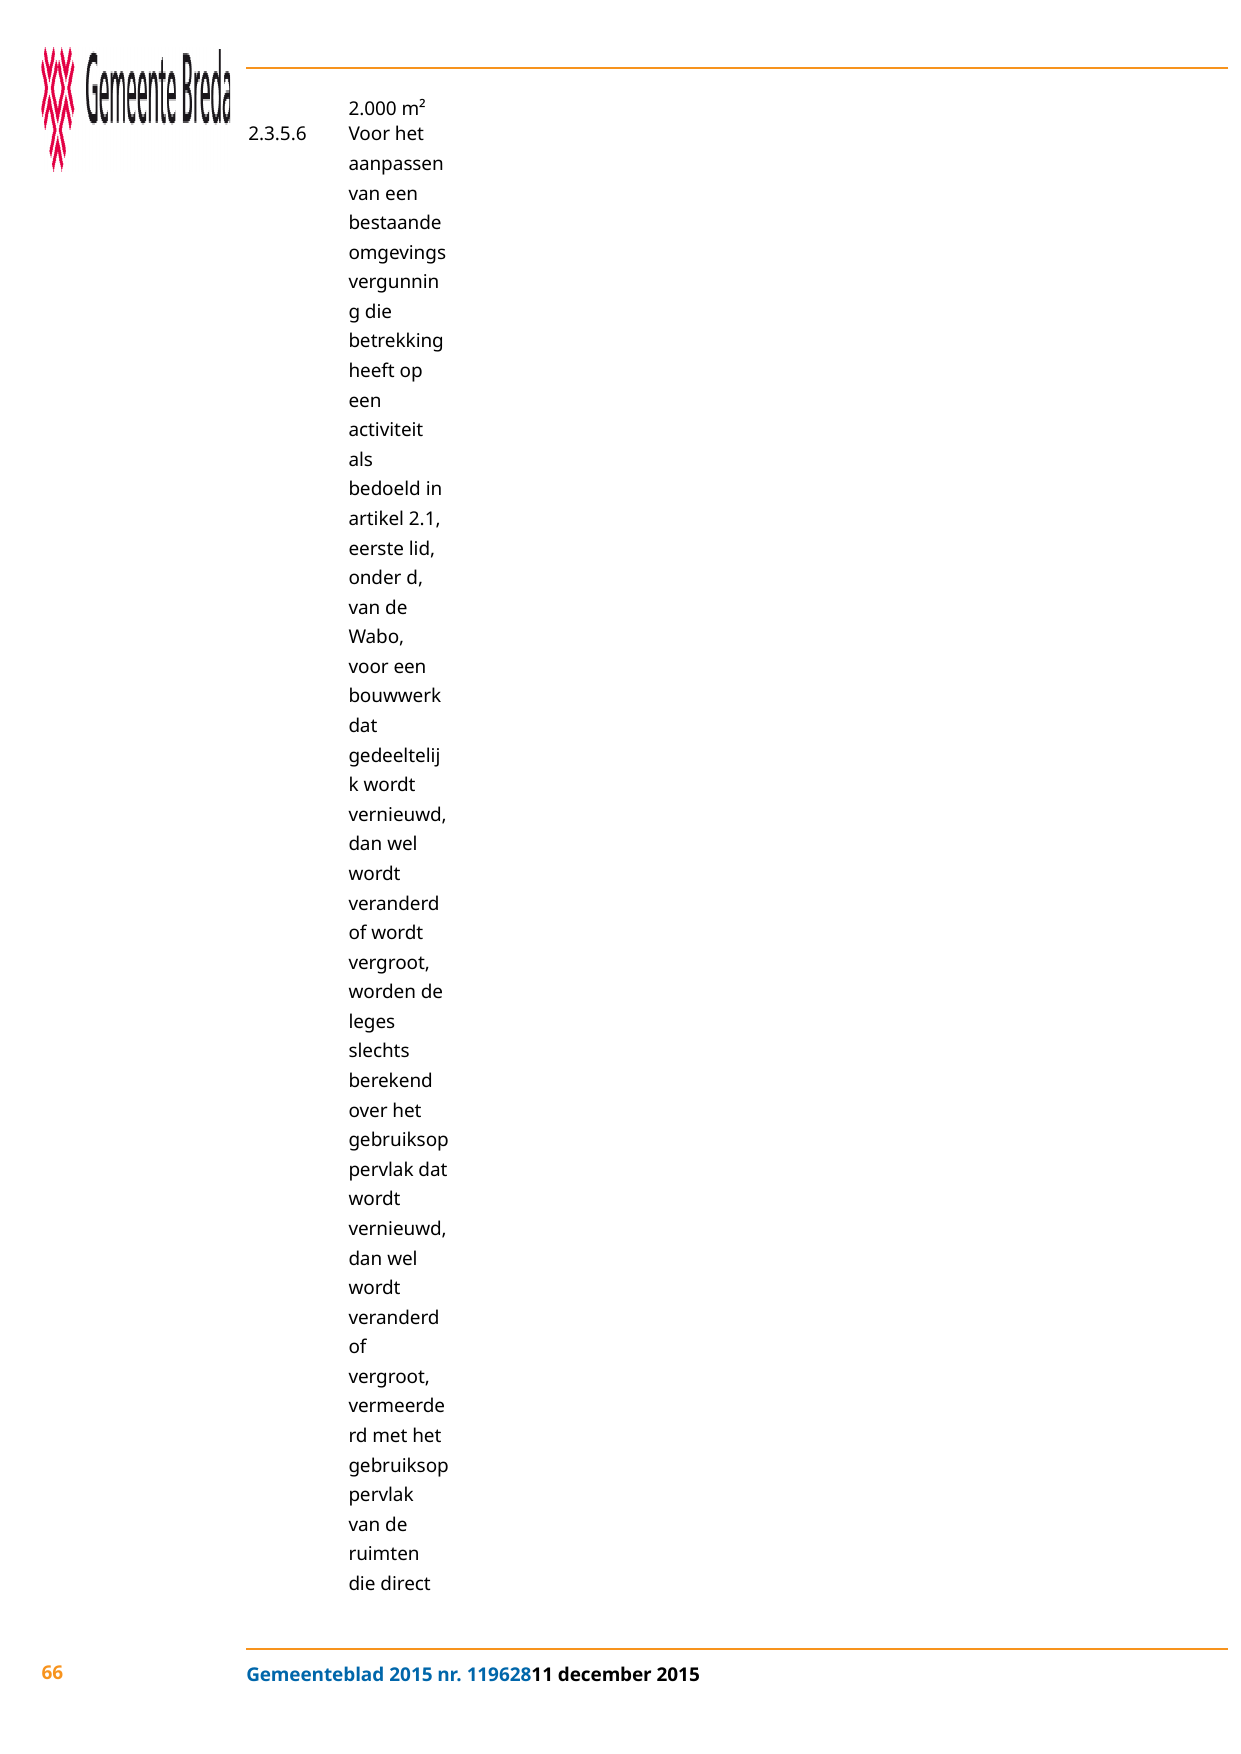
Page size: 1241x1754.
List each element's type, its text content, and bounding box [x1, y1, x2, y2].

table_cell 2.3.5.6 [248, 121, 348, 1596]
table_cell [248, 95, 348, 121]
table_cell [650, 95, 750, 121]
picture [41, 47, 231, 172]
table_cell Voor het aanpassen van een bestaande omgevingsvergunning die betrekking heeft op een activiteit als bedoeld in artikel 2.1, eerste lid, onder d, van de Wabo, voor een bouwwerk dat gedeeltelijk wordt vernieuwd, dan wel wordt veranderd of wordt vergroot, worden de leges slechts berekend over het gebruiksoppervlak dat wordt vernieuwd, dan wel wordt veranderd of vergroot, vermeerderd met het gebruiksoppervlak van de ruimten die direct [348, 121, 449, 1596]
table_cell [449, 95, 549, 121]
table_cell [549, 95, 649, 121]
table_cell 2.000 m² [348, 95, 449, 121]
table_cell [449, 121, 549, 1596]
